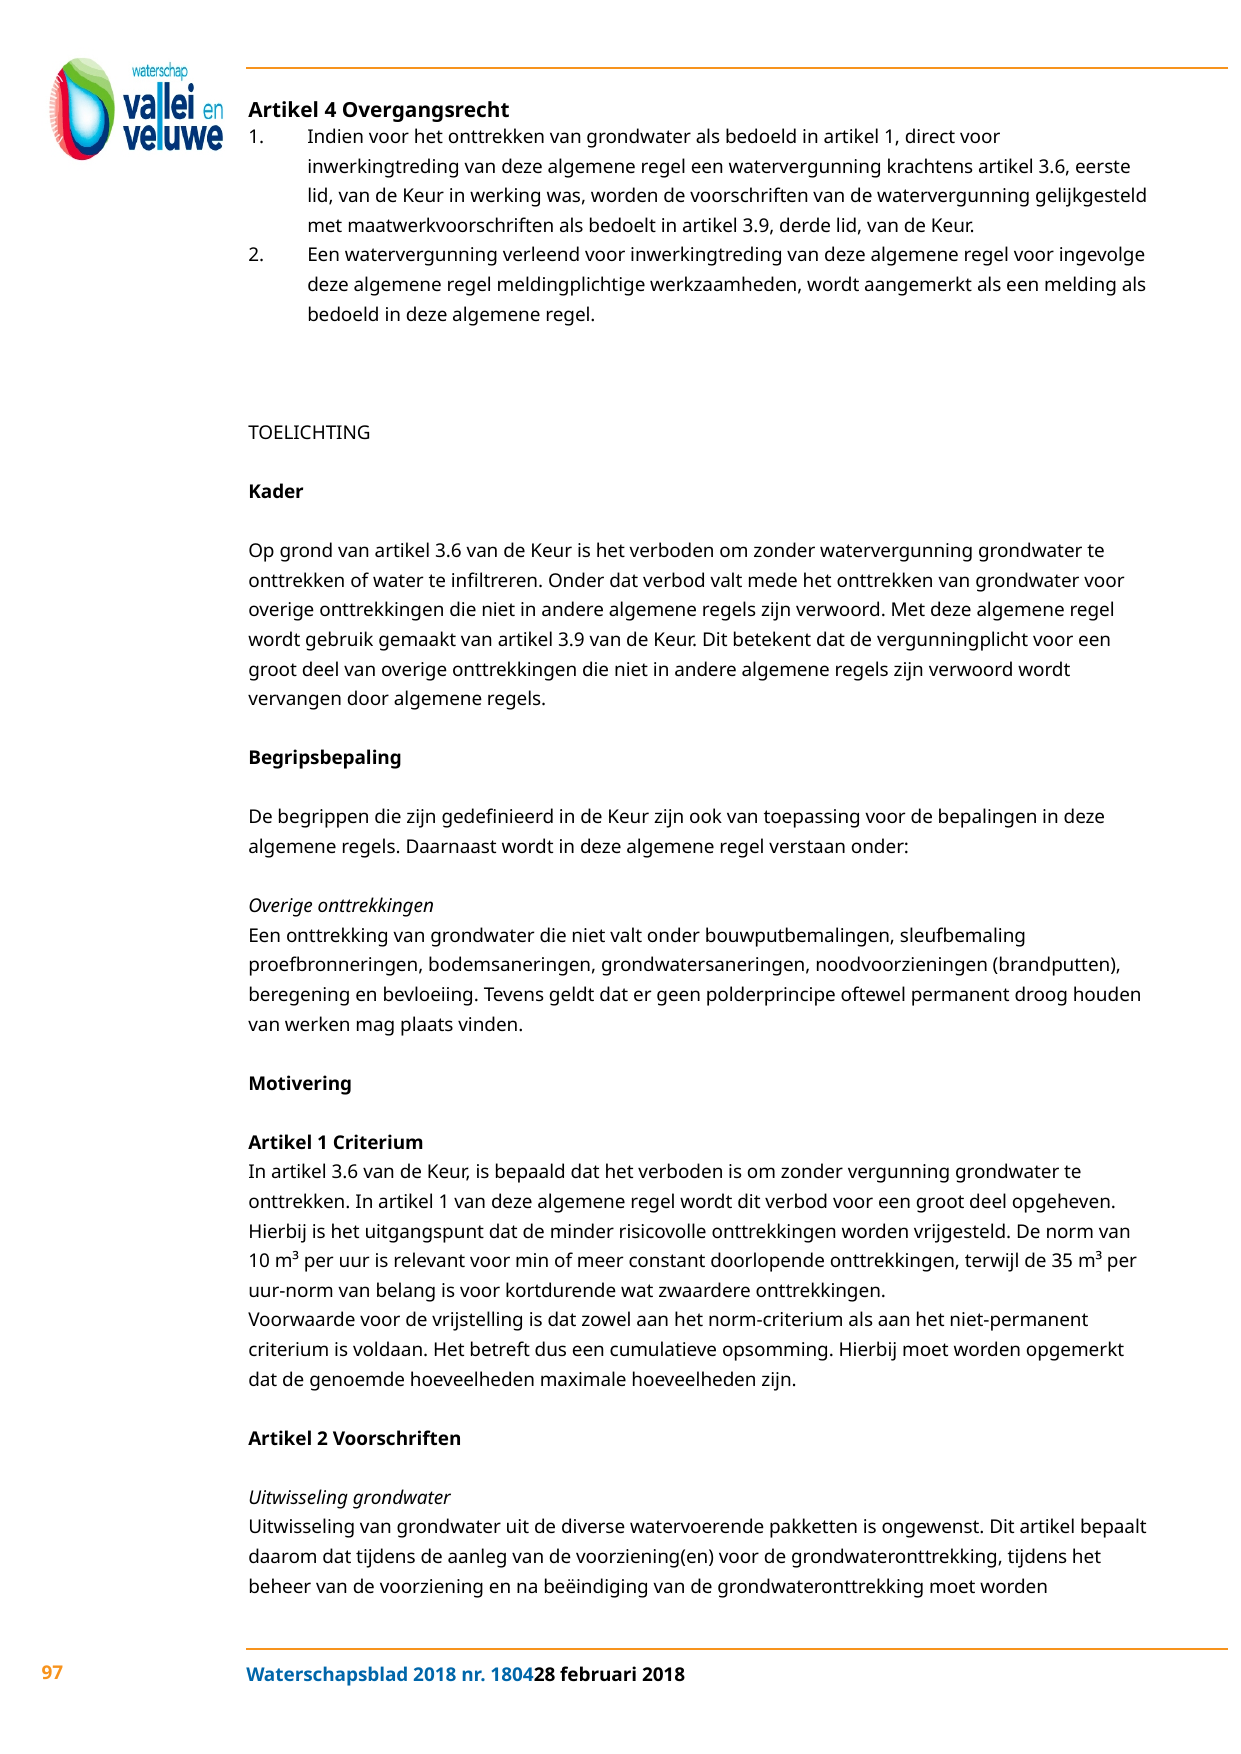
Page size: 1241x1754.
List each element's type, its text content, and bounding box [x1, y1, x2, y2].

text Begripsbepaling [248, 744, 1152, 770]
text Motivering [248, 1070, 1152, 1096]
text Artikel 1 Criterium [248, 1129, 1152, 1155]
text Artikel 4 Overgangsrecht [248, 95, 1152, 123]
picture [41, 47, 231, 172]
text Overige onttrekkingen [248, 892, 1152, 918]
text Uitwisseling van grondwater uit de diverse watervoerende pakketten is ongewenst. Dit artikel bepaalt daarom dat tijdens de aanleg van de voorziening(en) voor de grondwateronttrekking, tijdens het beheer van de voorziening en na beëindiging van de grondwateronttrekking moet worden [248, 1514, 1152, 1598]
text Een onttrekking van grondwater die niet valt onder bouwputbemalingen, sleufbemaling proefbronneringen, bodemsaneringen, grondwatersaneringen, noodvoorzieningen (brandputten), beregening en bevloeiing. Tevens geldt dat er geen polderprincipe oftewel permanent droog houden van werken mag plaats vinden. [248, 922, 1152, 1036]
text Voorwaarde voor de vrijstelling is dat zowel aan het norm-criterium als aan het niet-permanent criterium is voldaan. Het betreft dus een cumulatieve opsomming. Hierbij moet worden opgemerkt dat de genoemde hoeveelheden maximale hoeveelheden zijn. [248, 1307, 1152, 1391]
text TOELICHTING [248, 419, 1152, 445]
text Uitwisseling grondwater [248, 1484, 1152, 1510]
text In artikel 3.6 van de Keur, is bepaald dat het verboden is om zonder vergunning grondwater te onttrekken. In artikel 1 van deze algemene regel wordt dit verbod voor een groot deel opgeheven. Hierbij is het uitgangspunt dat de minder risicovolle onttrekkingen worden vrijgesteld. De norm van 10 m³ per uur is relevant voor min of meer constant doorlopende onttrekkingen, terwijl de 35 m³ per uur-norm van belang is voor kortdurende wat zwaardere onttrekkingen. [248, 1159, 1152, 1303]
text Op grond van artikel 3.6 van de Keur is het verboden om zonder watervergunning grondwater te onttrekken of water te infiltreren. Onder dat verbod valt mede het onttrekken van grondwater voor overige onttrekkingen die niet in andere algemene regels zijn verwoord. Met deze algemene regel wordt gebruik gemaakt van artikel 3.9 van de Keur. Dit betekent dat de vergunningplicht voor een groot deel van overige onttrekkingen die niet in andere algemene regels zijn verwoord wordt vervangen door algemene regels. [248, 537, 1152, 711]
text De begrippen die zijn gedefinieerd in de Keur zijn ook van toepassing voor de bepalingen in deze algemene regels. Daarnaast wordt in deze algemene regel verstaan onder: [248, 804, 1152, 859]
text Kader [248, 478, 1152, 504]
list Een watervergunning verleend voor inwerkingtreding van deze algemene regel voor ingevolge deze algemene regel meldingplichtige werkzaamheden, wordt aangemerkt als een melding als bedoeld in deze algemene regel. [248, 242, 1152, 326]
list Indien voor het onttrekken van grondwater als bedoeld in artikel 1, direct voor inwerkingtreding van deze algemene regel een watervergunning krachtens artikel 3.6, eerste lid, van de Keur in werking was, worden de voorschriften van de watervergunning gelijkgesteld met maatwerkvoorschriften als bedoelt in artikel 3.9, derde lid, van de Keur. [248, 123, 1152, 238]
text Artikel 2 Voorschriften [248, 1425, 1152, 1451]
